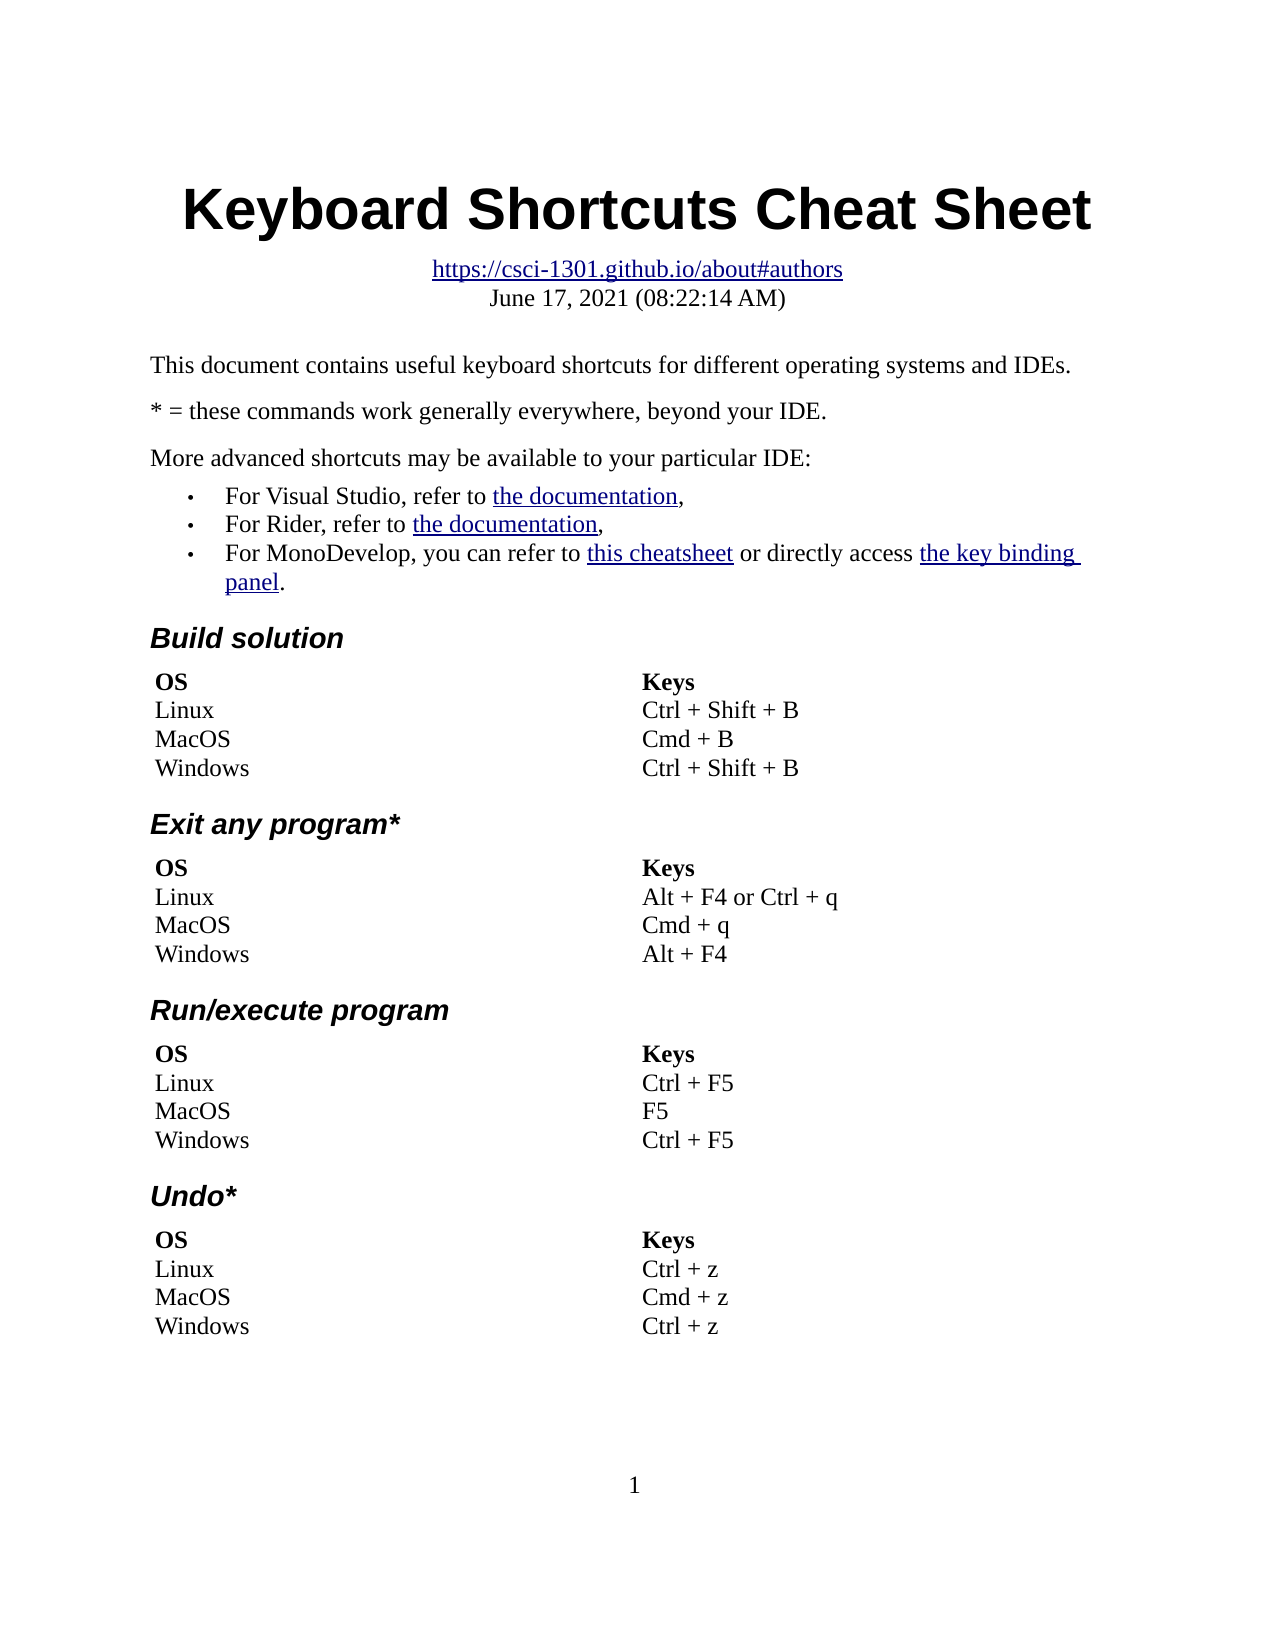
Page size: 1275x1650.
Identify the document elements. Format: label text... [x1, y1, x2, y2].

table_cell Windows [150, 1311, 637, 1340]
table_cell Ctrl + z [638, 1311, 1125, 1340]
table_cell MacOS [150, 724, 637, 753]
table_cell Ctrl + Shift + B [638, 696, 1125, 724]
table_cell Ctrl + F5 [638, 1125, 1125, 1154]
table_cell Linux [150, 1068, 637, 1096]
table_cell Cmd + B [638, 724, 1125, 753]
text * = these commands work generally everywhere, beyond your IDE. [150, 396, 1125, 425]
list For MonoDevelop, you can refer to this cheatsheet or directly access the key binding panel. [187, 538, 1125, 596]
table_cell MacOS [150, 910, 637, 939]
table_cell Linux [150, 696, 637, 724]
list For Visual Studio, refer to the documentation, [187, 481, 1125, 509]
table_cell Cmd + q [638, 910, 1125, 939]
table_cell Cmd + z [638, 1283, 1125, 1311]
table_header Keys [638, 667, 1125, 696]
subtitle Undo* [150, 1179, 1125, 1212]
table_cell Ctrl + F5 [638, 1068, 1125, 1096]
table_cell Windows [150, 753, 637, 782]
table_cell Alt + F4 [638, 939, 1125, 968]
text This document contains useful keyboard shortcuts for different operating systems and IDEs. [150, 350, 1125, 378]
table_header Keys [638, 1225, 1125, 1254]
table_cell Windows [150, 1125, 637, 1154]
table_header Keys [638, 1039, 1125, 1068]
table_header OS [150, 667, 637, 696]
text More advanced shortcuts may be available to your particular IDE: [150, 443, 1125, 472]
table_header OS [150, 853, 637, 882]
subtitle Exit any program* [150, 807, 1125, 840]
text June 17, 2021 (08:22:14 AM) [150, 283, 1125, 312]
table_cell Linux [150, 1254, 637, 1282]
table_header OS [150, 1225, 637, 1254]
table_cell Ctrl + Shift + B [638, 753, 1125, 782]
table_cell MacOS [150, 1283, 637, 1311]
table_header OS [150, 1039, 637, 1068]
title Keyboard Shortcuts Cheat Sheet [150, 175, 1125, 242]
subtitle Run/execute program [150, 993, 1125, 1026]
list For Rider, refer to the documentation, [187, 509, 1125, 538]
table_header Keys [638, 853, 1125, 882]
table_cell F5 [638, 1096, 1125, 1125]
table_cell Alt + F4 or Ctrl + q [638, 882, 1125, 910]
text https://csci-1301.github.io/about#authors [150, 254, 1125, 283]
table_cell Linux [150, 882, 637, 910]
table_cell Ctrl + z [638, 1254, 1125, 1282]
table_cell MacOS [150, 1096, 637, 1125]
table_cell Windows [150, 939, 637, 968]
subtitle Build solution [150, 621, 1125, 654]
